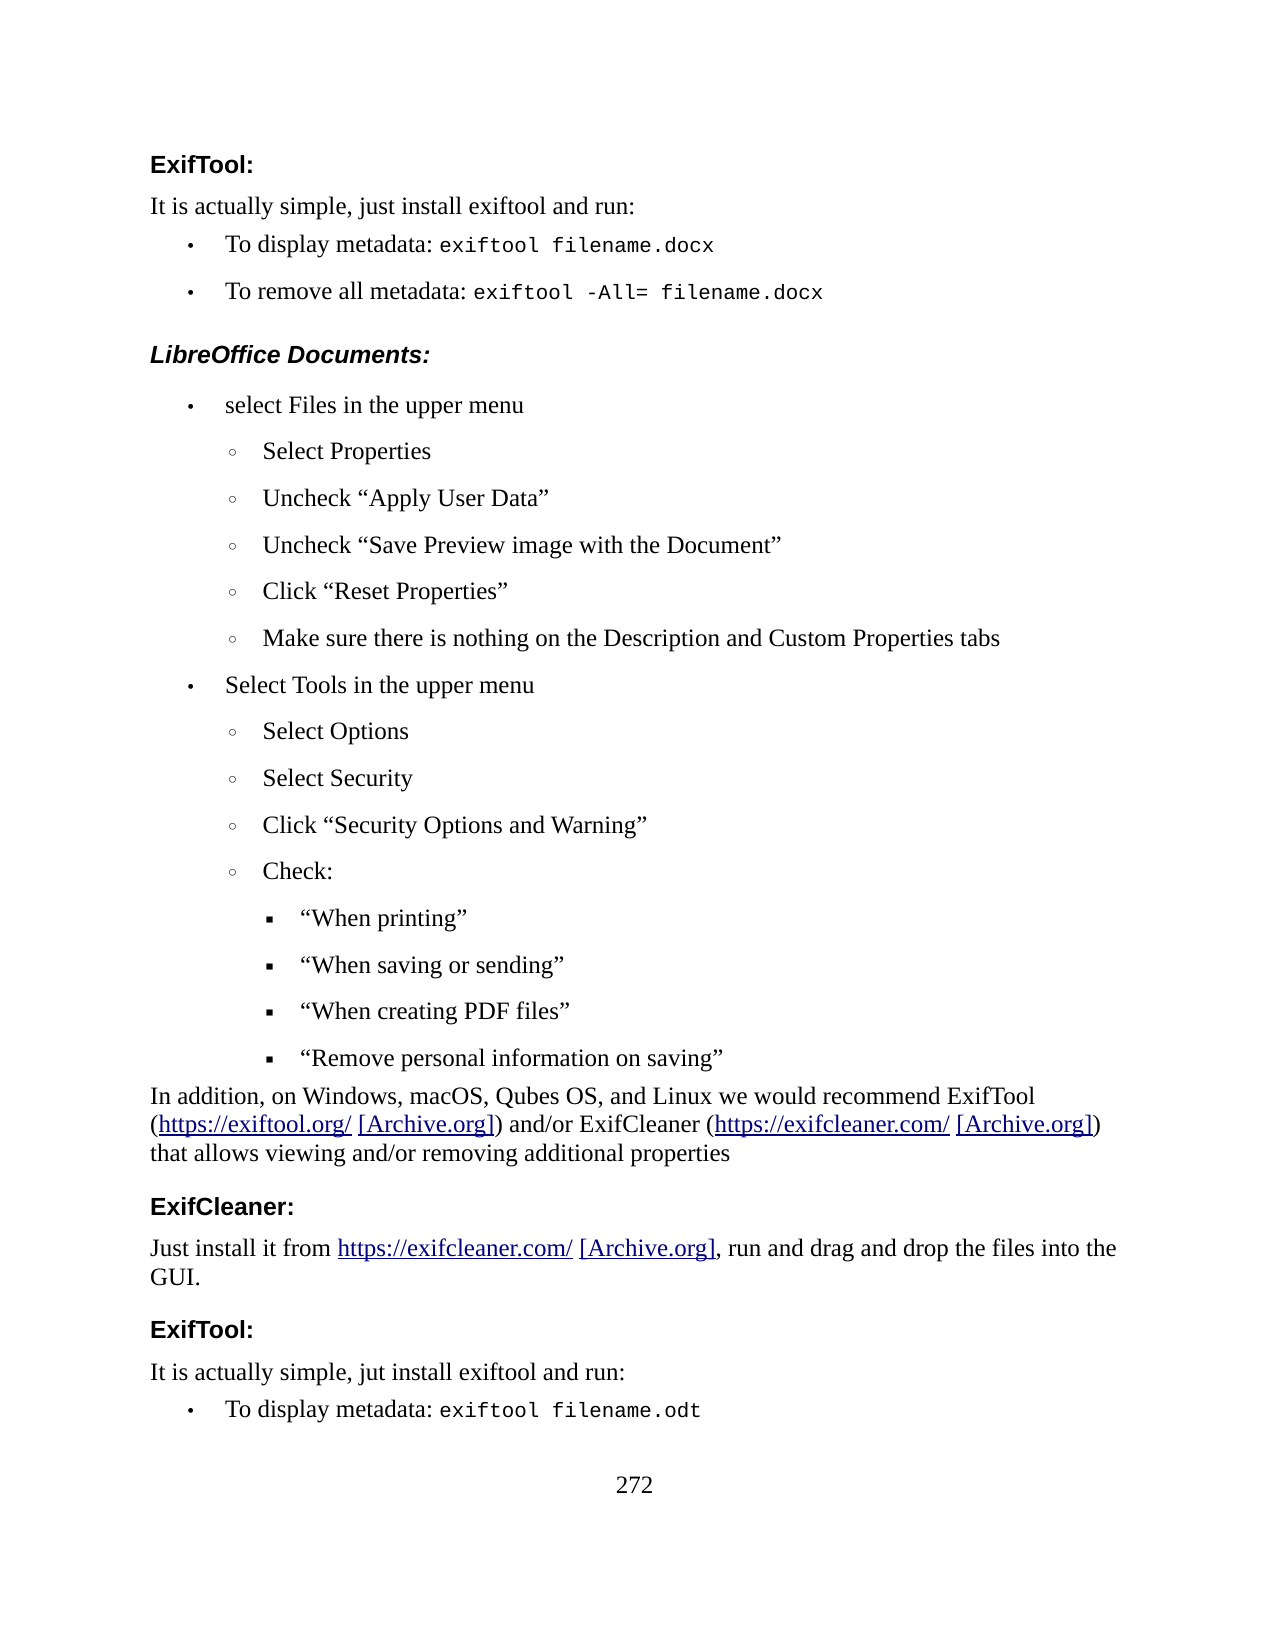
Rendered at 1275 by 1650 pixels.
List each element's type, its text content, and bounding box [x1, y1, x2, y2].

list “When creating PDF files” [262, 996, 1125, 1025]
list “When printing” [262, 903, 1125, 932]
subtitle LibreOffice Documents: [150, 340, 1125, 368]
list Check: [225, 856, 1125, 885]
list select Files in the upper menu [187, 390, 1125, 418]
list Click “Security Options and Warning” [225, 810, 1125, 838]
list “When saving or sending” [262, 950, 1125, 978]
text Just install it from https://exifcleaner.com/ [Archive.org], run and drag and drop the files into the GUI. [150, 1233, 1125, 1291]
list To remove all metadata: exiftool -All= filename.docx [187, 276, 1125, 306]
list Select Properties [225, 436, 1125, 465]
list To display metadata: exiftool filename.docx [187, 229, 1125, 258]
subtitle ExifCleaner: [150, 1192, 1125, 1221]
list Select Tools in the upper menu [187, 670, 1125, 698]
list Select Security [225, 763, 1125, 792]
subtitle ExifTool: [150, 1316, 1125, 1344]
text It is actually simple, jut install exiftool and run: [150, 1357, 1125, 1385]
list To display metadata: exiftool filename.odt [187, 1394, 1125, 1424]
list Click “Reset Properties” [225, 576, 1125, 605]
list Select Options [225, 716, 1125, 745]
list “Remove personal information on saving” [262, 1043, 1125, 1072]
list Uncheck “Save Preview image with the Document” [225, 530, 1125, 558]
text In addition, on Windows, macOS, Qubes OS, and Linux we would recommend ExifTool (https://exiftool.org/ [Archive.org]) and/or ExifCleaner (https://exifcleaner.com/ [Archive.org]) that allows viewing and/or removing additional properties [150, 1081, 1125, 1167]
subtitle ExifTool: [150, 150, 1125, 178]
list Make sure there is nothing on the Description and Custom Properties tabs [225, 623, 1125, 652]
list Uncheck “Apply User Data” [225, 483, 1125, 512]
text It is actually simple, just install exiftool and run: [150, 191, 1125, 220]
